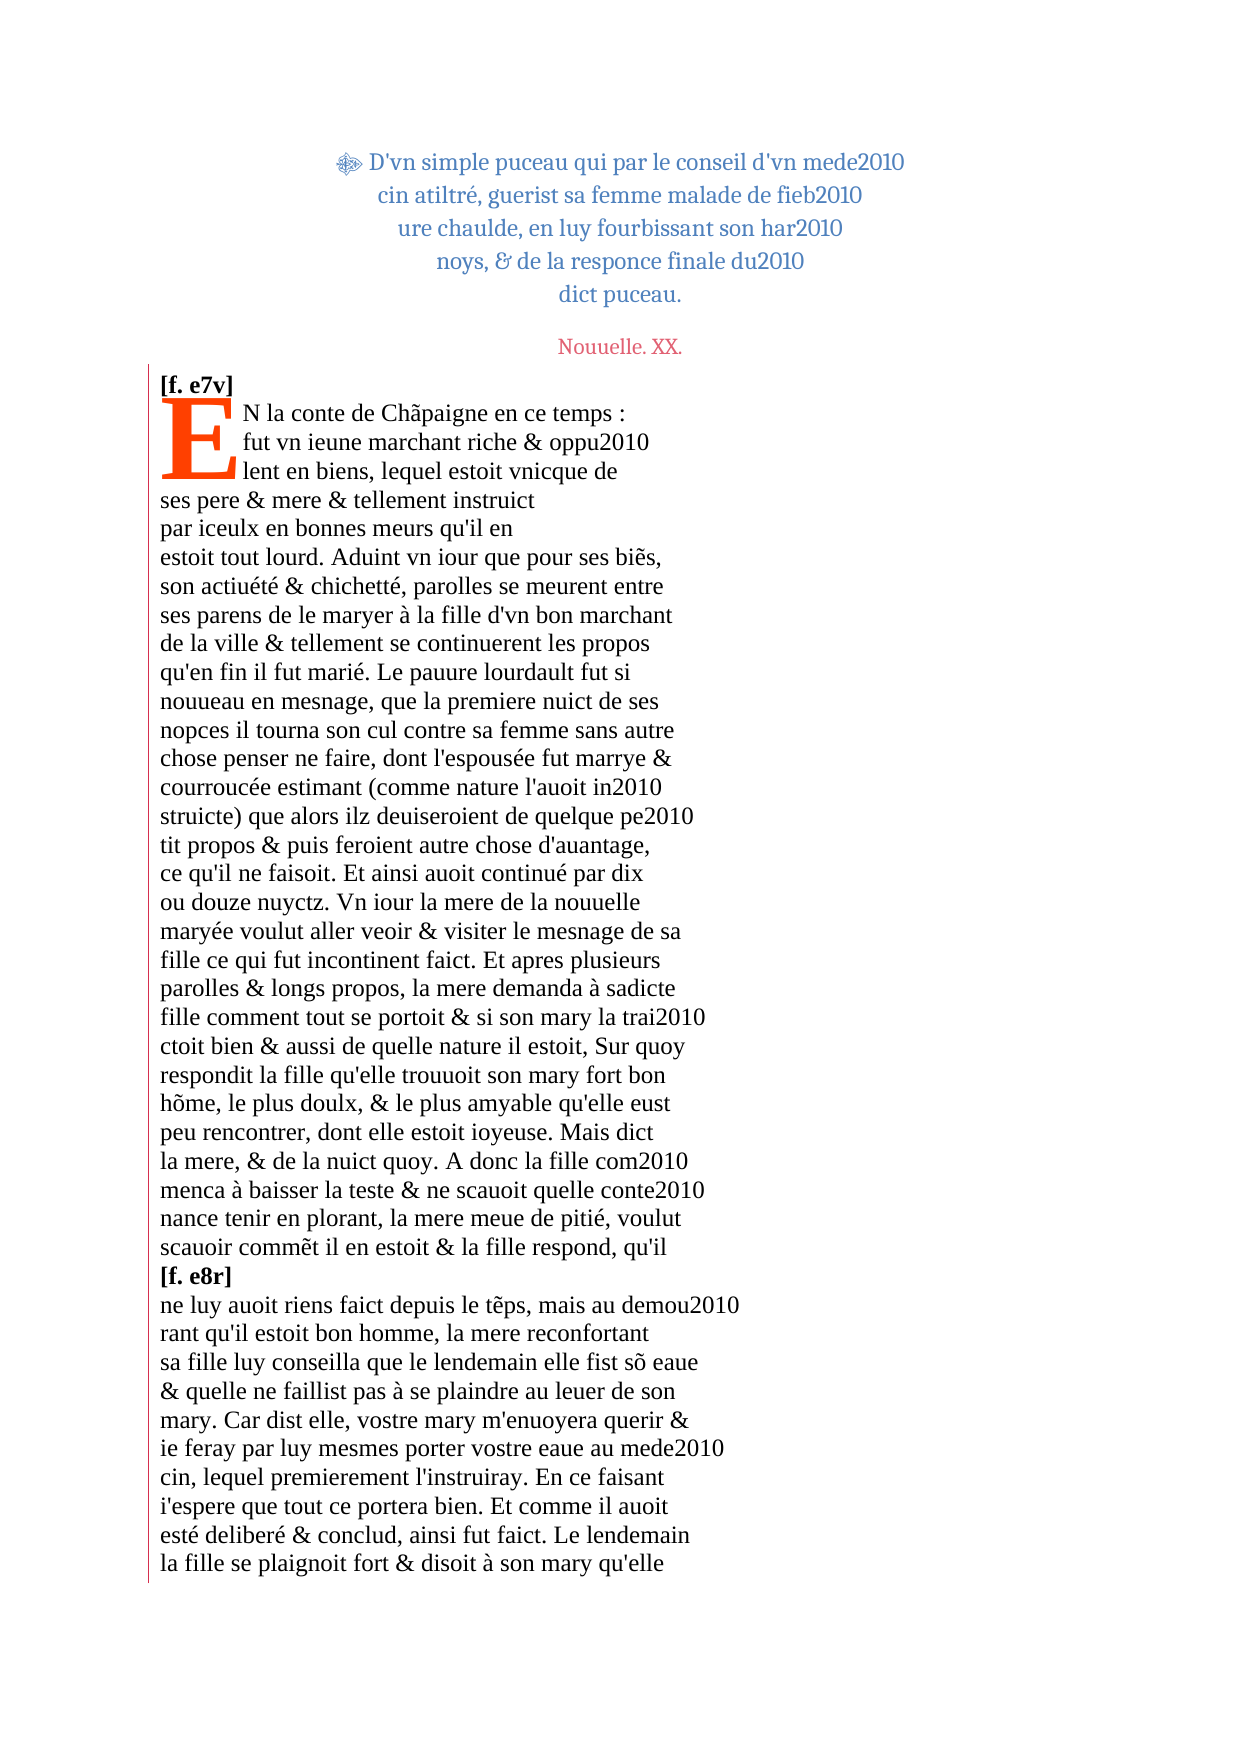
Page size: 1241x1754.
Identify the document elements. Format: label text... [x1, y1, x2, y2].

text [f. e7v] [149, 364, 1093, 398]
subtitle ❧ D'vn simple puceau qui par le conseil d'vn mede2010 cin atiltré, guerist sa femme malade de fieb2010 ure chaulde, en luy fourbissant son har2010 noys, & de la responce finale du2010 dict puceau. [148, 148, 1093, 308]
text EN la conte de Chãpaigne en ce temps : fut vn ieune marchant riche & oppu2010 lent en biens, lequel estoit vnicque de ses pere & mere & tellement instruict par iceulx en bonnes meurs qu'il en estoit tout lourd. Aduint vn iour que pour ses biẽs, son actiuété & chichetté, parolles se meurent entre ses parens de le maryer à la fille d'vn bon marchant de la ville & tellement se continuerent les propos qu'en fin il fut marié. Le pauure lourdault fut si nouueau en mesnage, que la premiere nuict de ses nopces il tourna son cul contre sa femme sans autre chose penser ne faire, dont l'espousée fut marrye & courroucée estimant (comme nature l'auoit in2010 struicte) que alors ilz deuiseroient de quelque pe2010 tit propos & puis feroient autre chose d'auantage, ce qu'il ne faisoit. Et ainsi auoit continué par dix ou douze nuyctz. Vn iour la mere de la nouuelle maryée voulut aller veoir & visiter le mesnage de sa fille ce qui fut incontinent faict. Et apres plusieurs parolles & longs propos, la mere demanda à sadicte fille comment tout se portoit & si son mary la trai2010 ctoit bien & aussi de quelle nature il estoit, Sur quoy respondit la fille qu'elle trouuoit son mary fort bon hõme, le plus doulx, & le plus amyable qu'elle eust peu rencontrer, dont elle estoit ioyeuse. Mais dict la mere, & de la nuict quoy. A donc la fille com2010 menca à baisser la teste & ne scauoit quelle conte2010 nance tenir en plorant, la mere meue de pitié, voulut scauoir commẽt il en estoit & la fille respond, qu'il [f. e8r] ne luy auoit riens faict depuis le tẽps, mais au demou2010 rant qu'il estoit bon homme, la mere reconfortant sa fille luy conseilla que le lendemain elle fist sõ eaue & quelle ne faillist pas à se plaindre au leuer de son mary. Car dist elle, vostre mary m'enuoyera querir & ie feray par luy mesmes porter vostre eaue au mede2010 cin, lequel premierement l'instruiray. En ce faisant i'espere que tout ce portera bien. Et comme il auoit esté deliberé & conclud, ainsi fut faict. Le lendemain la fille se plaignoit fort & disoit à son mary qu'elle [149, 398, 1093, 1583]
subtitle Nouuelle. XX. [148, 333, 1093, 360]
